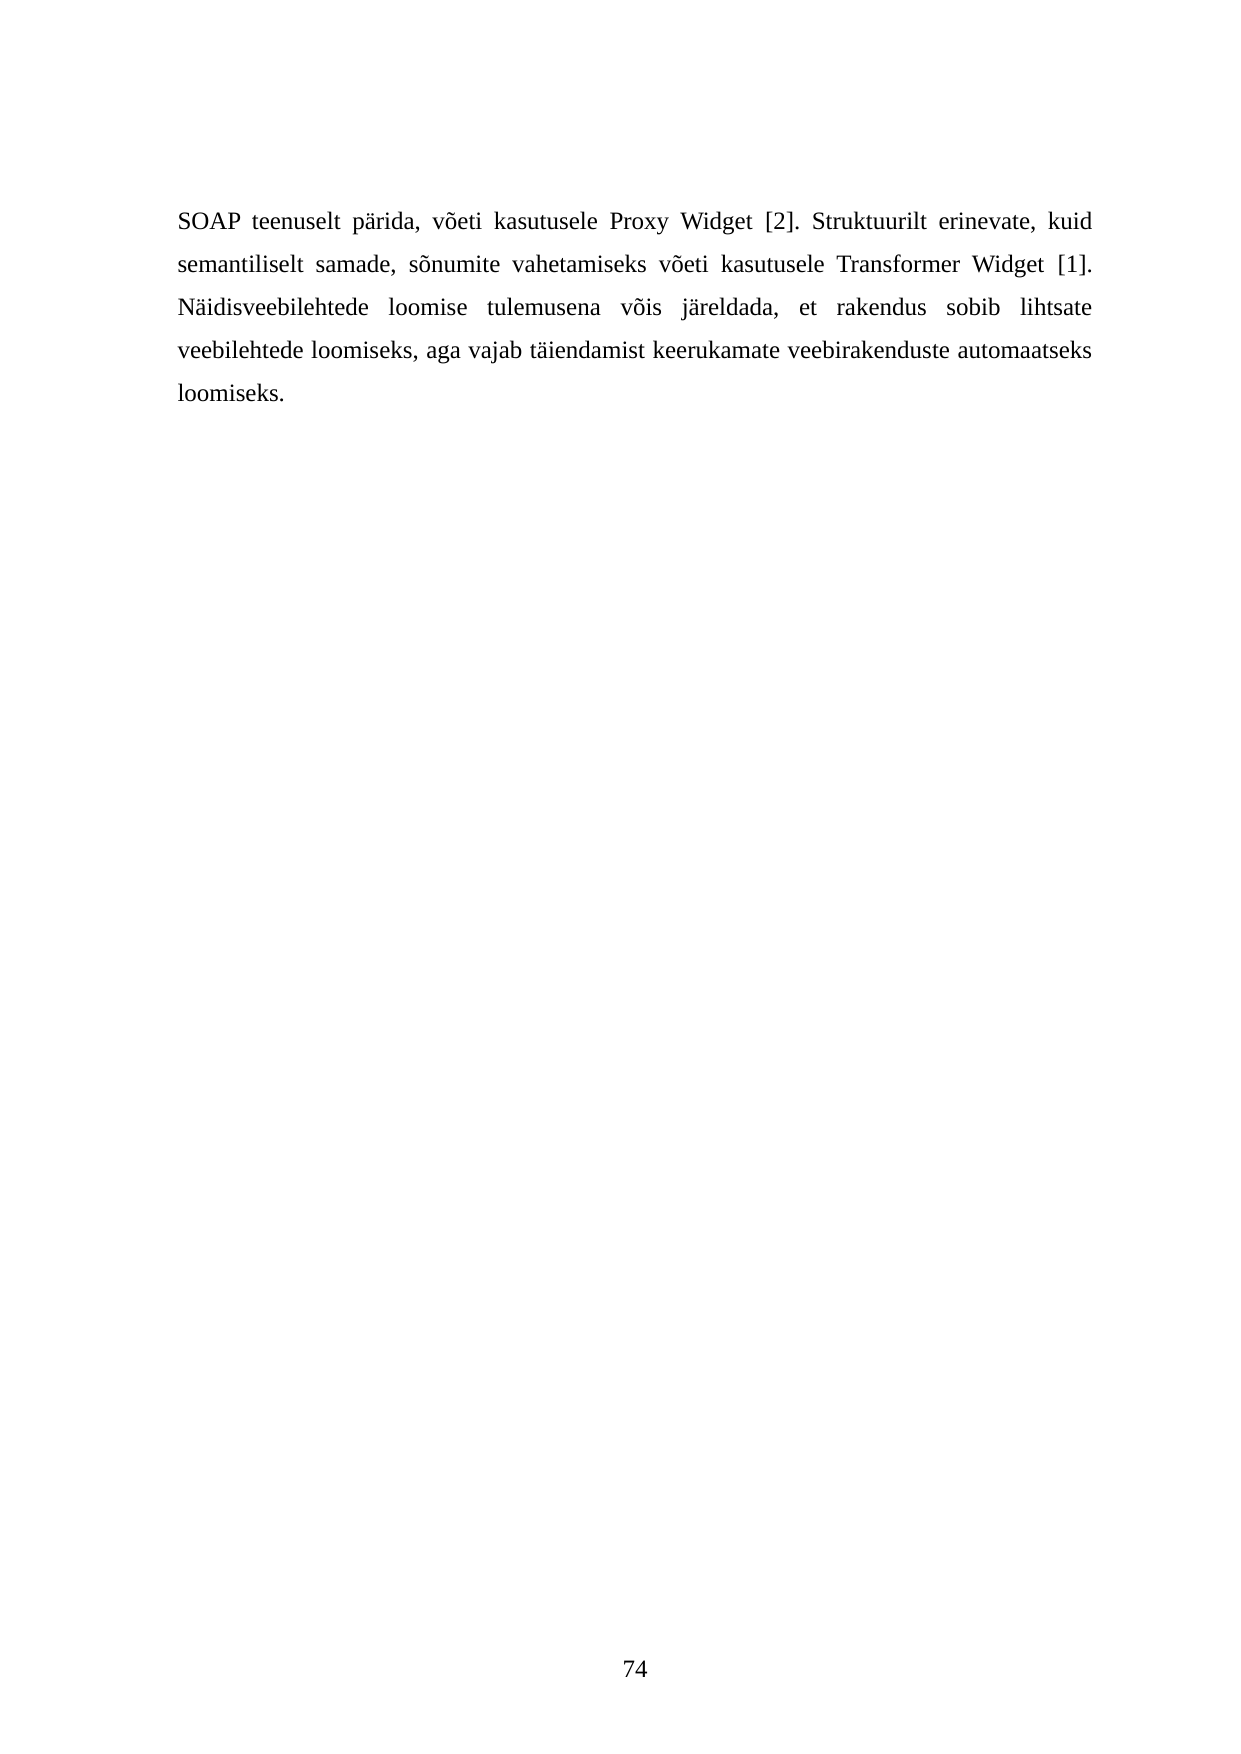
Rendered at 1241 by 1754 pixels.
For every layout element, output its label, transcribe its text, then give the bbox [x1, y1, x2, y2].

text SOAP teenuselt pärida, võeti kasutusele Proxy Widget [2]. Struktuurilt erinevate, kuid semantiliselt samade, sõnumite vahetamiseks võeti kasutusele Transformer Widget [1]. Näidisveebilehtede loomise tulemusena võis järeldada, et rakendus sobib lihtsate veebilehtede loomiseks, aga vajab täiendamist keerukamate veebirakenduste automaatseks loomiseks. [177, 206, 1093, 407]
